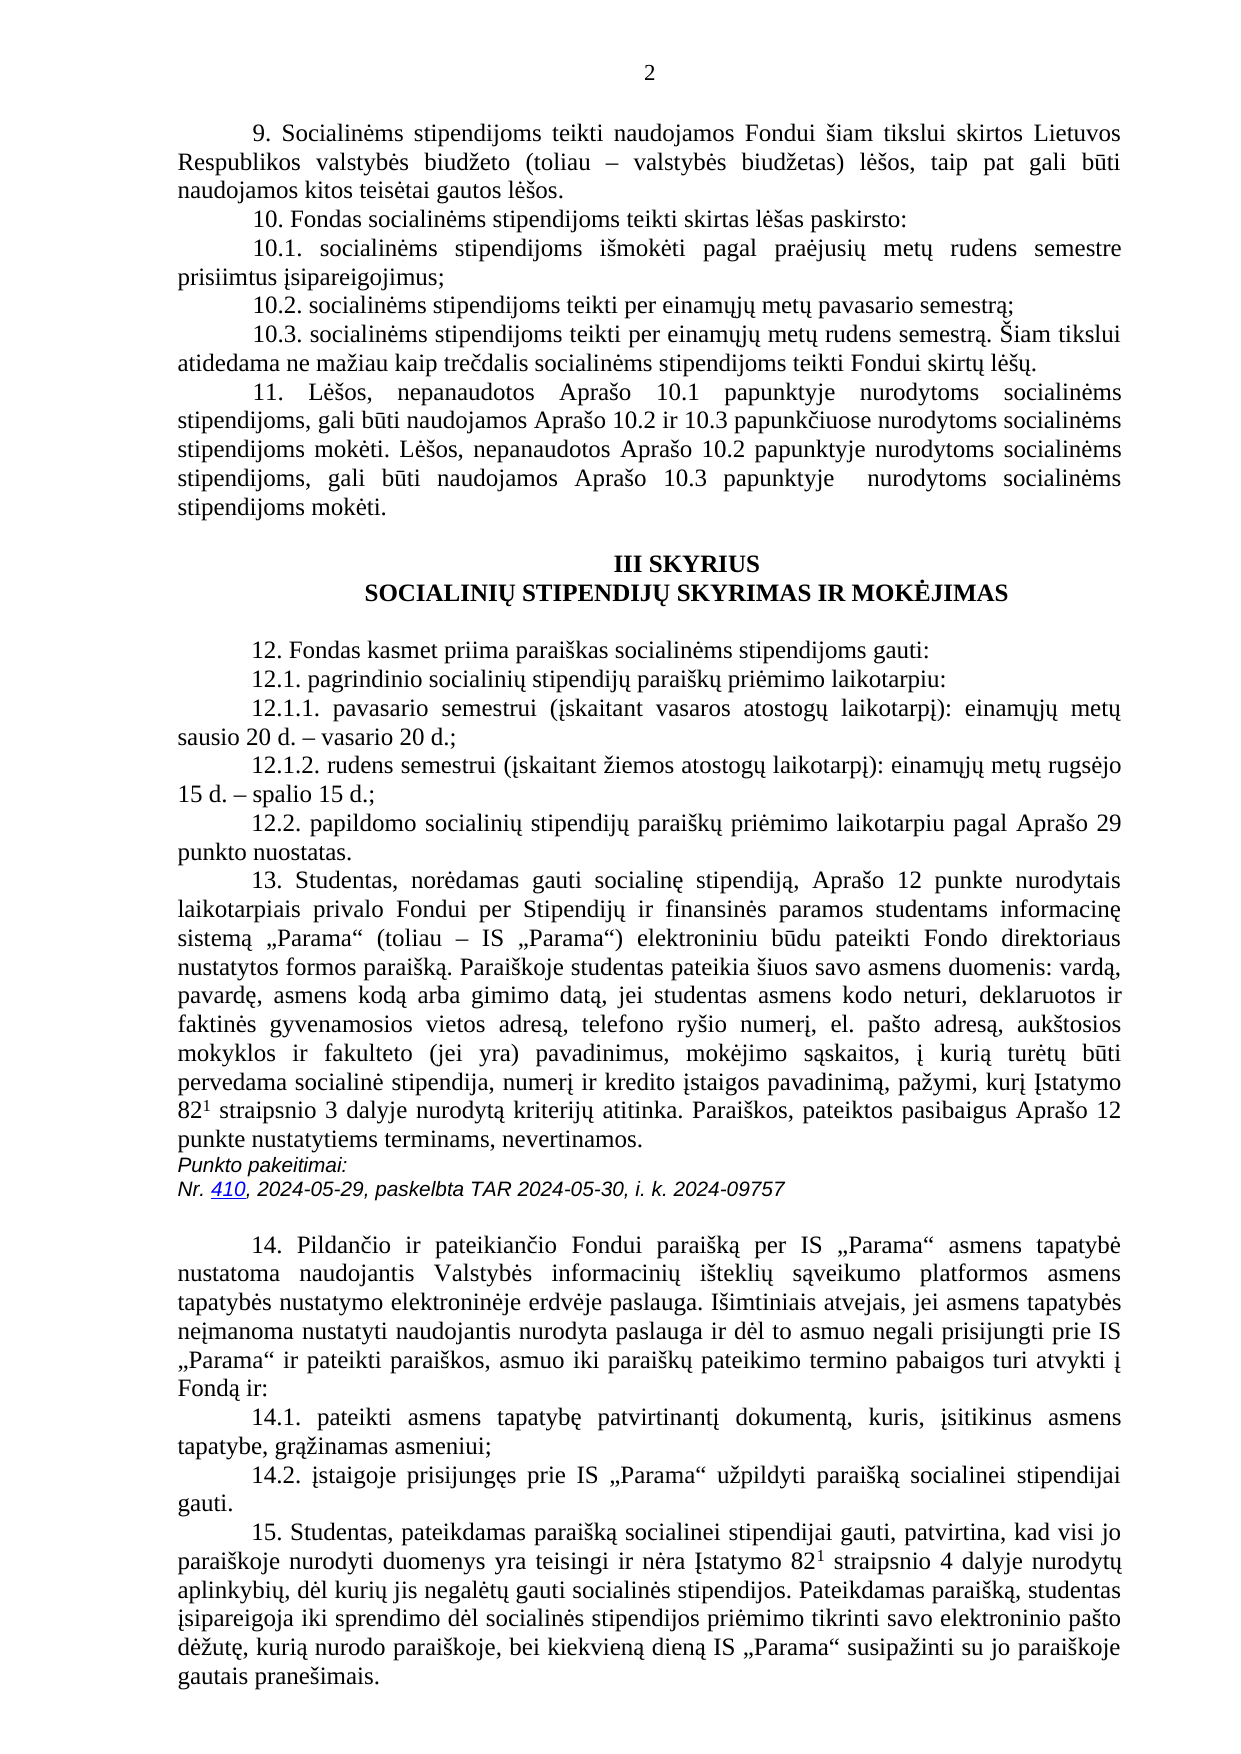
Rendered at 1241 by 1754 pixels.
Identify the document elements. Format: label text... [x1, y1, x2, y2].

text 11. Lėšos, nepanaudotos Aprašo 10.1 papunktyje nurodytoms socialinėms stipendijoms, gali būti naudojamos Aprašo 10.2 ir 10.3 papunkčiuose nurodytoms socialinėms stipendijoms mokėti. Lėšos, nepanaudotos Aprašo 10.2 papunktyje nurodytoms socialinėms stipendijoms, gali būti naudojamos Aprašo 10.3 papunktyje nurodytoms socialinėms stipendijoms mokėti. [177, 377, 1122, 521]
text 9. Socialinėms stipendijoms teikti naudojamos Fondui šiam tikslui skirtos Lietuvos Respublikos valstybės biudžeto (toliau – valstybės biudžetas) lėšos, taip pat gali būti naudojamos kitos teisėtai gautos lėšos. [177, 118, 1122, 204]
text 10.3. socialinėms stipendijoms teikti per einamųjų metų rudens semestrą. Šiam tikslui atidedama ne mažiau kaip trečdalis socialinėms stipendijoms teikti Fondui skirtų lėšų. [177, 319, 1122, 377]
text 10. Fondas socialinėms stipendijoms teikti skirtas lėšas paskirsto: [177, 204, 1122, 233]
text 14.2. įstaigoje prisijungęs prie IS „Parama“ užpildyti paraišką socialinei stipendijai gauti. [177, 1460, 1122, 1517]
text III SKYRIUS [177, 549, 1122, 578]
text 15. Studentas, pateikdamas paraišką socialinei stipendijai gauti, patvirtina, kad visi jo paraiškoje nurodyti duomenys yra teisingi ir nėra Įstatymo 821 straipsnio 4 dalyje nurodytų aplinkybių, dėl kurių jis negalėtų gauti socialinės stipendijos. Pateikdamas paraišką, studentas įsipareigoja iki sprendimo dėl socialinės stipendijos priėmimo tikrinti savo elektroninio pašto dėžutę, kurią nurodo paraiškoje, bei kiekvieną dieną IS „Parama“ susipažinti su jo paraiškoje gautais pranešimais. [177, 1517, 1122, 1690]
text 10.1. socialinėms stipendijoms išmokėti pagal praėjusių metų rudens semestre prisiimtus įsipareigojimus; [177, 233, 1122, 291]
text Nr. 410, 2024-05-29, paskelbta TAR 2024-05-30, i. k. 2024-09757 [177, 1177, 1122, 1201]
text Punkto pakeitimai: [177, 1153, 1122, 1177]
text 14. Pildančio ir pateikiančio Fondui paraišką per IS „Parama“ asmens tapatybė nustatoma naudojantis Valstybės informacinių išteklių sąveikumo platformos asmens tapatybės nustatymo elektroninėje erdvėje paslauga. Išimtiniais atvejais, jei asmens tapatybės neįmanoma nustatyti naudojantis nurodyta paslauga ir dėl to asmuo negali prisijungti prie IS „Parama“ ir pateikti paraiškos, asmuo iki paraiškų pateikimo termino pabaigos turi atvykti į Fondą ir: [177, 1230, 1122, 1402]
text 12.2. papildomo socialinių stipendijų paraiškų priėmimo laikotarpiu pagal Aprašo 29 punkto nuostatas. [177, 808, 1122, 866]
text 12. Fondas kasmet priima paraiškas socialinėms stipendijoms gauti: [177, 636, 1122, 664]
text 12.1.1. pavasario semestrui (įskaitant vasaros atostogų laikotarpį): einamųjų metų sausio 20 d. – vasario 20 d.; [177, 693, 1122, 751]
text 12.1.2. rudens semestrui (įskaitant žiemos atostogų laikotarpį): einamųjų metų rugsėjo 15 d. – spalio 15 d.; [177, 751, 1122, 808]
text 14.1. pateikti asmens tapatybę patvirtinantį dokumentą, kuris, įsitikinus asmens tapatybe, grąžinamas asmeniui; [177, 1402, 1122, 1460]
text 10.2. socialinėms stipendijoms teikti per einamųjų metų pavasario semestrą; [177, 291, 1122, 319]
text 13. Studentas, norėdamas gauti socialinę stipendiją, Aprašo 12 punkte nurodytais laikotarpiais privalo Fondui per Stipendijų ir finansinės paramos studentams informacinę sistemą „Parama“ (toliau – IS „Parama“) elektroniniu būdu pateikti Fondo direktoriaus nustatytos formos paraišką. Paraiškoje studentas pateikia šiuos savo asmens duomenis: vardą, pavardę, asmens kodą arba gimimo datą, jei studentas asmens kodo neturi, deklaruotos ir faktinės gyvenamosios vietos adresą, telefono ryšio numerį, el. pašto adresą, aukštosios mokyklos ir fakulteto (jei yra) pavadinimus, mokėjimo sąskaitos, į kurią turėtų būti pervedama socialinė stipendija, numerį ir kredito įstaigos pavadinimą, pažymi, kurį Įstatymo 821 straipsnio 3 dalyje nurodytą kriterijų atitinka. Paraiškos, pateiktos pasibaigus Aprašo 12 punkte nustatytiems terminams, nevertinamos. [177, 866, 1122, 1153]
text 12.1. pagrindinio socialinių stipendijų paraiškų priėmimo laikotarpiu: [177, 664, 1122, 693]
text SOCIALINIŲ STIPENDIJŲ SKYRIMAS IR MOKĖJIMAS [177, 578, 1122, 607]
